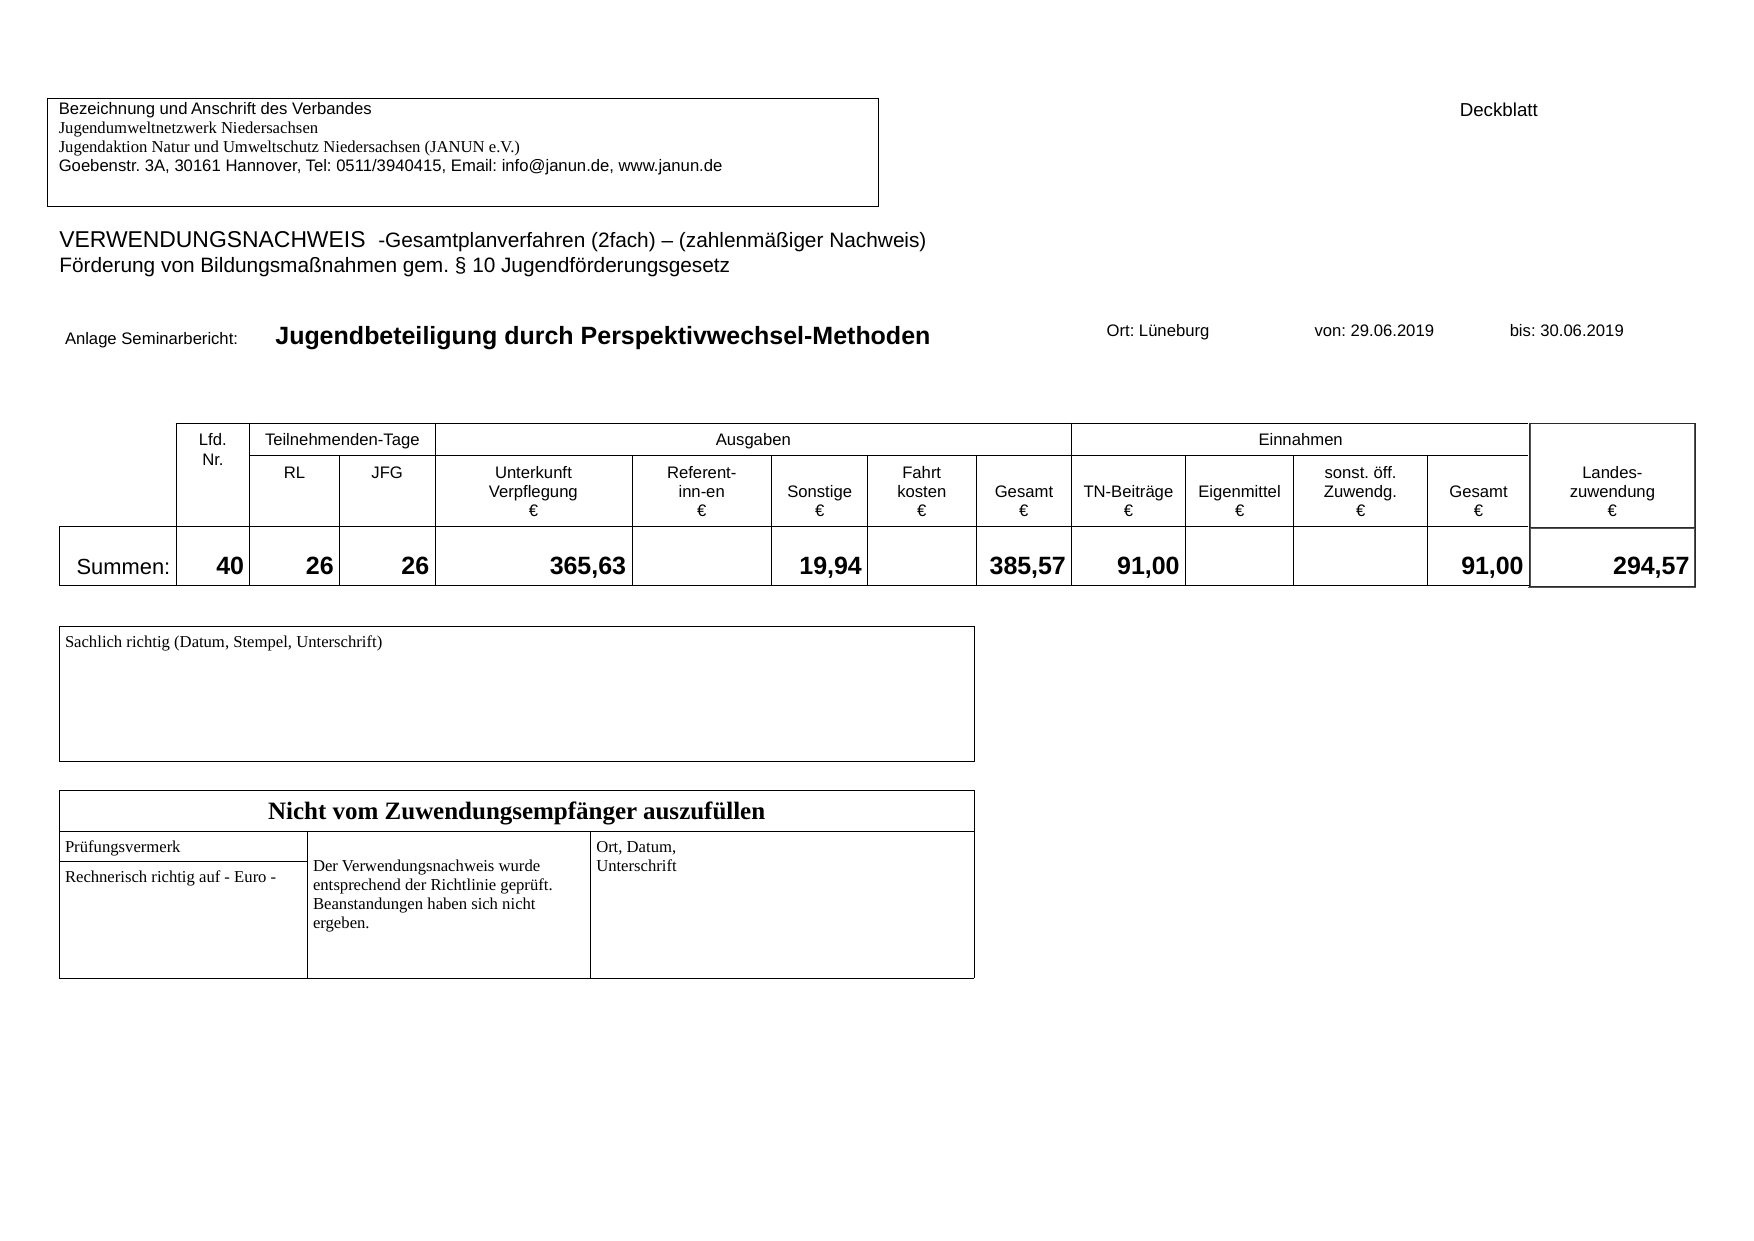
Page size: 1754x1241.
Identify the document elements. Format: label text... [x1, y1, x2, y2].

table_cell Fahrt kosten € [868, 456, 976, 526]
table_header [59, 423, 176, 526]
table_cell RL [250, 456, 339, 526]
table_header Teilnehmenden-Tage [250, 424, 435, 455]
table_header Nicht vom Zuwendungsempfänger auszufüllen [60, 791, 974, 831]
table_header Lfd. Nr. [177, 424, 249, 526]
table_cell JFG [340, 456, 435, 526]
table_cell sonst. öff. Zuwendg. € [1294, 456, 1427, 526]
table_cell Eigenmittel € [1186, 456, 1293, 526]
table_cell 294,57 [1531, 529, 1694, 585]
table_header [879, 98, 1438, 206]
table_cell [633, 527, 771, 585]
table_cell 365,63 [436, 527, 632, 585]
table_cell [1294, 527, 1427, 585]
table_cell 26 [340, 527, 435, 585]
table_cell Referent- inn-en € [633, 456, 771, 526]
table_cell Ort, Datum, Unterschrift [591, 832, 974, 978]
table_cell Unterkunft Verpflegung € [436, 456, 632, 526]
table_header Jugendbeteiligung durch Perspektivwechsel-Methoden [270, 315, 1101, 355]
table_header Einnahmen [1072, 424, 1528, 455]
table_cell [868, 527, 976, 585]
table_cell Summen: [60, 527, 176, 585]
text VERWENDUNGSNACHWEIS -Gesamtplanverfahren (2fach) – (zahlenmäßiger Nachweis) [59, 226, 1695, 253]
table_header bis: 30.06.2019 [1504, 315, 1695, 355]
table_cell Prüfungsvermerk [60, 832, 307, 861]
table_header Deckblatt [1438, 98, 1711, 206]
table_cell 385,57 [977, 527, 1071, 585]
table_header Anlage Seminarbericht: [59, 315, 269, 355]
table_cell Gesamt € [977, 456, 1071, 526]
table_header Landes- zuwendung € [1531, 425, 1694, 526]
table_cell [1186, 527, 1293, 585]
table_header Ausgaben [436, 424, 1071, 455]
table_cell Gesamt € [1428, 456, 1528, 526]
table_cell 40 [177, 527, 249, 585]
table_cell Sonstige € [772, 456, 867, 526]
table_cell TN-Beiträge € [1072, 456, 1185, 526]
table_header Sachlich richtig (Datum, Stempel, Unterschrift) [60, 627, 974, 761]
table_cell Rechnerisch richtig auf - Euro - [60, 862, 307, 978]
table_header von: 29.06.2019 [1309, 315, 1504, 355]
table_header Bezeichnung und Anschrift des Verbandes Jugendumweltnetzwerk Niedersachsen Jugendaktion Natur und Umweltschutz Niedersachsen (JANUN e.V.) Goebenstr. 3A, 30161 Hannover, Tel: 0511/3940415, Email: info@janun.de, www.janun.de [48, 99, 878, 206]
table_cell 91,00 [1428, 527, 1528, 585]
table_cell Der Verwendungsnachweis wurde entsprechend der Richtlinie geprüft. Beanstandungen haben sich nicht ergeben. [308, 832, 590, 978]
text Förderung von Bildungsmaßnahmen gem. § 10 Jugendförderungsgesetz [59, 253, 1695, 277]
table_cell 91,00 [1072, 527, 1185, 585]
table_cell 19,94 [772, 527, 867, 585]
table_header Ort: Lüneburg [1101, 315, 1309, 355]
table_cell 26 [250, 527, 339, 585]
